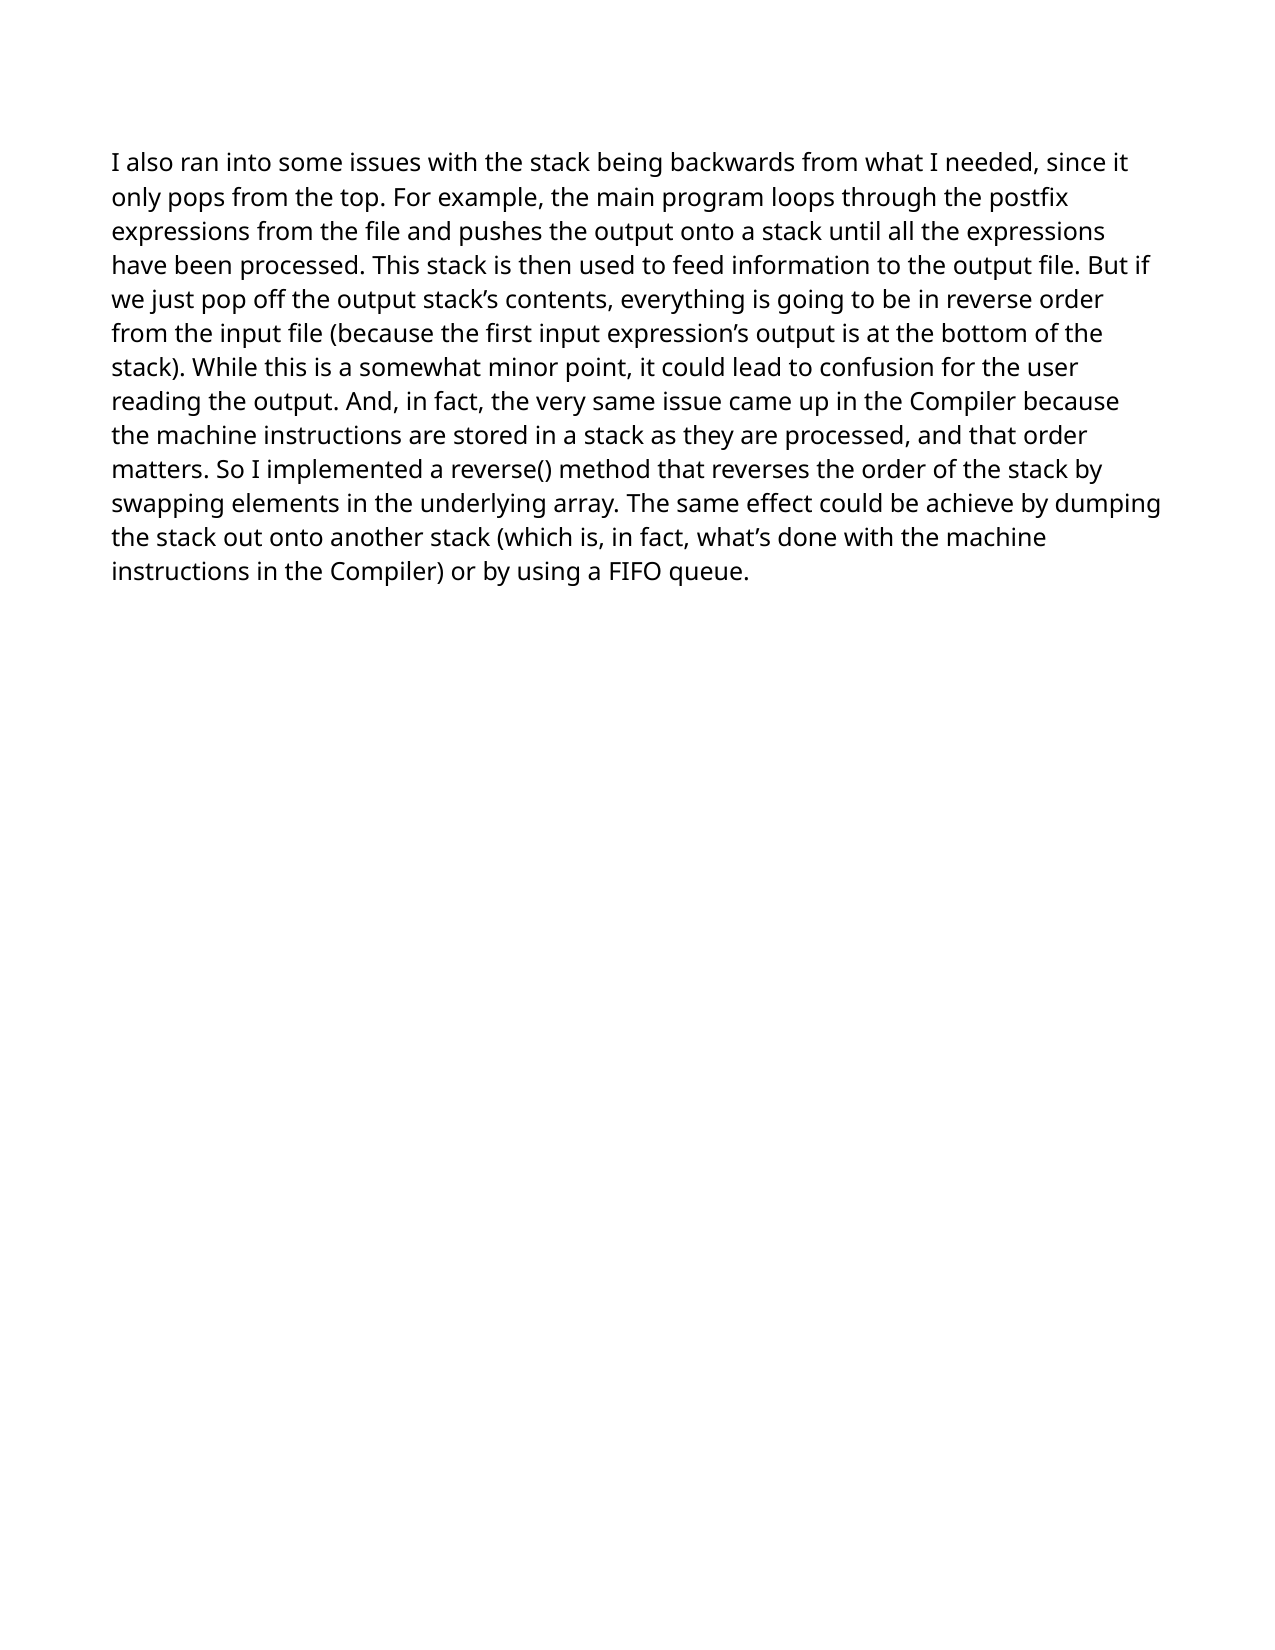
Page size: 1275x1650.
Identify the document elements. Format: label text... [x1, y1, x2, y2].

text I also ran into some issues with the stack being backwards from what I needed, since it only pops from the top. For example, the main program loops through the postfix expressions from the file and pushes the output onto a stack until all the expressions have been processed. This stack is then used to feed information to the output file. But if we just pop off the output stack’s contents, everything is going to be in reverse order from the input file (because the first input expression’s output is at the bottom of the stack). While this is a somewhat minor point, it could lead to confusion for the user reading the output. And, in fact, the very same issue came up in the Compiler because the machine instructions are stored in a stack as they are processed, and that order matters. So I implemented a reverse() method that reverses the order of the stack by swapping elements in the underlying array. The same effect could be achieve by dumping the stack out onto another stack (which is, in fact, what’s done with the machine instructions in the Compiler) or by using a FIFO queue. [111, 145, 1164, 588]
